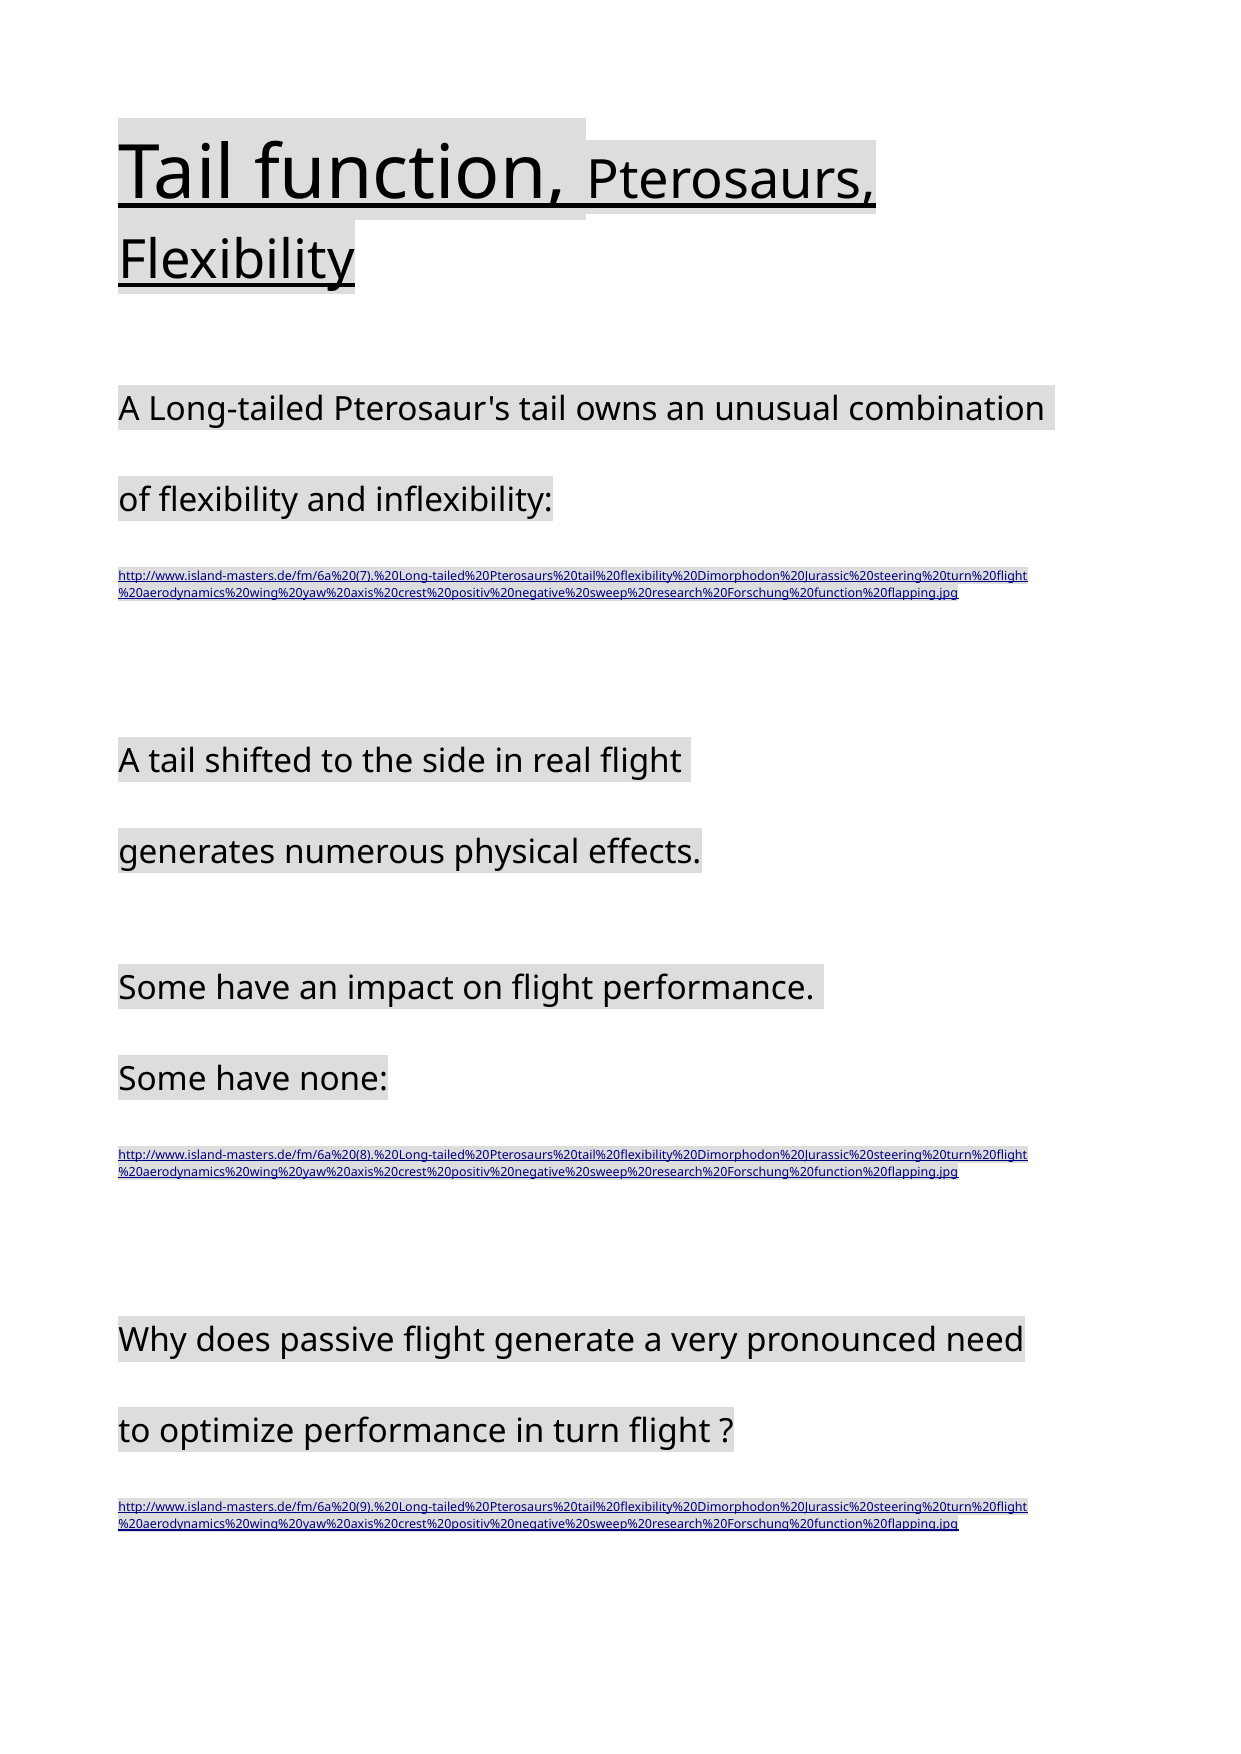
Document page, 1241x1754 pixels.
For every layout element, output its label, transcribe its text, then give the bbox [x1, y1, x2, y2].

text of flexibility and inflexibility: [118, 476, 1122, 521]
text A Long-tailed Pterosaur's tail owns an unusual combination [118, 385, 1122, 430]
text Some have none: [118, 1055, 1122, 1100]
text Flexibility [118, 220, 1122, 294]
text Tail function, Pterosaurs, [118, 118, 1122, 220]
text http://www.island-masters.de/fm/6a%20(9).%20Long-tailed%20Pterosaurs%20tail%20flexibility%20Dimorphodon%20Jurassic%20steering%20turn%20flight%20aerodynamics%20wing%20yaw%20axis%20crest%20positiv%20negative%20sweep%20research%20Forschung%20function%20flapping.jpg [118, 1498, 1122, 1532]
text http://www.island-masters.de/fm/6a%20(7).%20Long-tailed%20Pterosaurs%20tail%20flexibility%20Dimorphodon%20Jurassic%20steering%20turn%20flight%20aerodynamics%20wing%20yaw%20axis%20crest%20positiv%20negative%20sweep%20research%20Forschung%20function%20flapping.jpg [118, 567, 1122, 601]
text generates numerous physical effects. [118, 828, 1122, 873]
text A tail shifted to the side in real flight [118, 737, 1122, 782]
text http://www.island-masters.de/fm/6a%20(8).%20Long-tailed%20Pterosaurs%20tail%20flexibility%20Dimorphodon%20Jurassic%20steering%20turn%20flight%20aerodynamics%20wing%20yaw%20axis%20crest%20positiv%20negative%20sweep%20research%20Forschung%20function%20flapping.jpg [118, 1146, 1122, 1180]
text to optimize performance in turn flight ? [118, 1407, 1122, 1452]
text Some have an impact on flight performance. [118, 964, 1122, 1009]
text Why does passive flight generate a very pronounced need [118, 1316, 1122, 1362]
